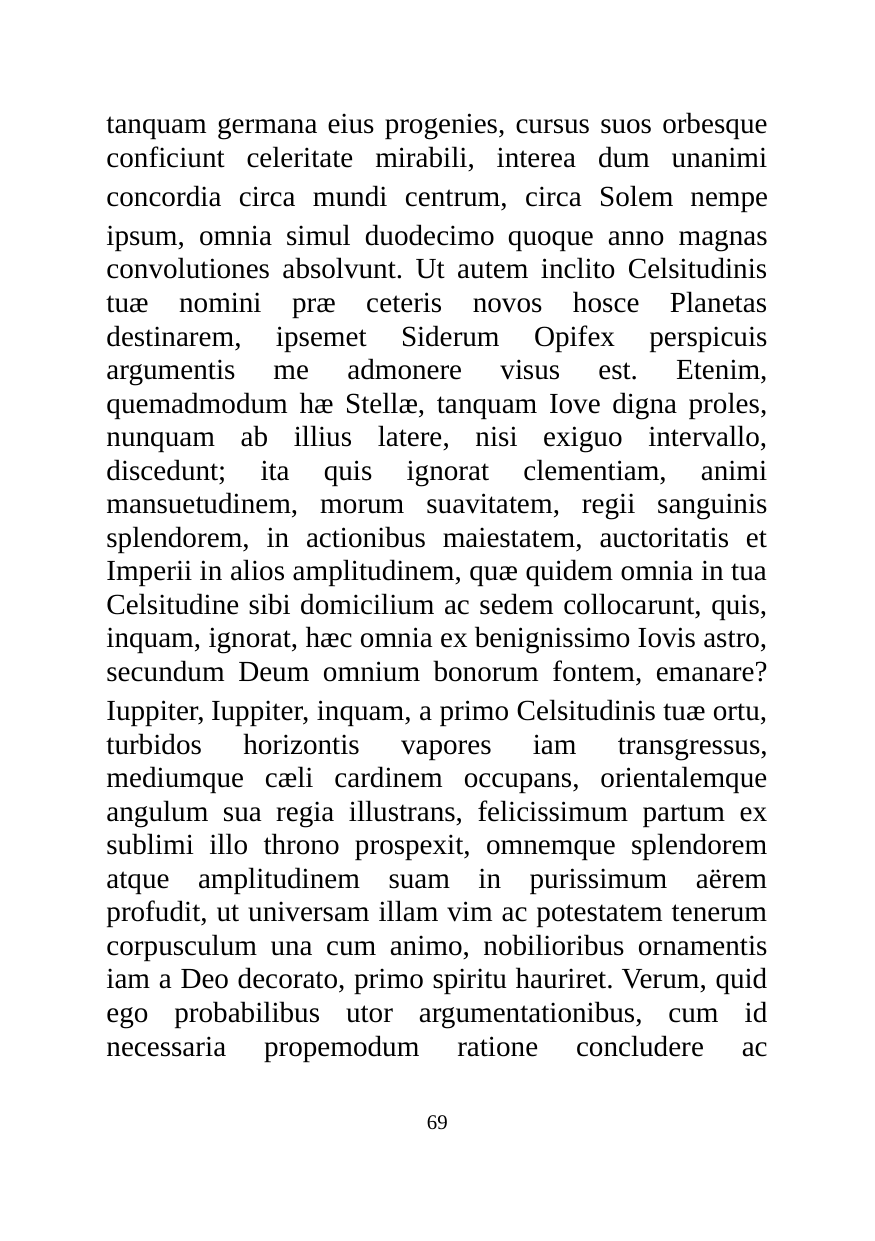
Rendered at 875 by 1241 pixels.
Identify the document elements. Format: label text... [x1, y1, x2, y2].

text tanquam germana eius progenies, cursus suos orbesque conficiunt celeritate mirabili, interea dum unanimi concordia circa mundi centrum, circa Solem nempe ipsum, omnia simul duodecimo quoque anno magnas convolutiones absolvunt. Ut autem inclito Celsitudinis tuæ nomini præ ceteris novos hosce Planetas destinarem, ipsemet Siderum Opifex perspicuis argumentis me admonere visus est. Etenim, quemadmodum hæ Stellæ, tanquam Iove digna proles, nunquam ab illius latere, nisi exiguo intervallo, discedunt; ita quis ignorat clementiam, animi mansuetudinem, morum suavitatem, regii sanguinis splendorem, in actionibus maiestatem, auctoritatis et Imperii in alios amplitudinem, quæ quidem omnia in tua Celsitudine sibi domicilium ac sedem collocarunt, quis, inquam, ignorat, hæc omnia ex benignissimo Iovis astro, secundum Deum omnium bonorum fontem, emanare? Iuppiter, Iuppiter, inquam, a primo Celsitudinis tuæ ortu, turbidos horizontis vapores iam transgressus, mediumque cæli cardinem occupans, orientalemque angulum sua regia illustrans, felicissimum partum ex sublimi illo throno prospexit, omnemque splendorem atque amplitudinem suam in purissimum aërem profudit, ut universam illam vim ac potestatem tenerum corpusculum una cum animo, nobilioribus ornamentis iam a Deo decorato, primo spiritu hauriret. Verum, quid ego probabilibus utor argumentationibus, cum id necessaria propemodum ratione concludere ac [106, 106, 768, 1062]
